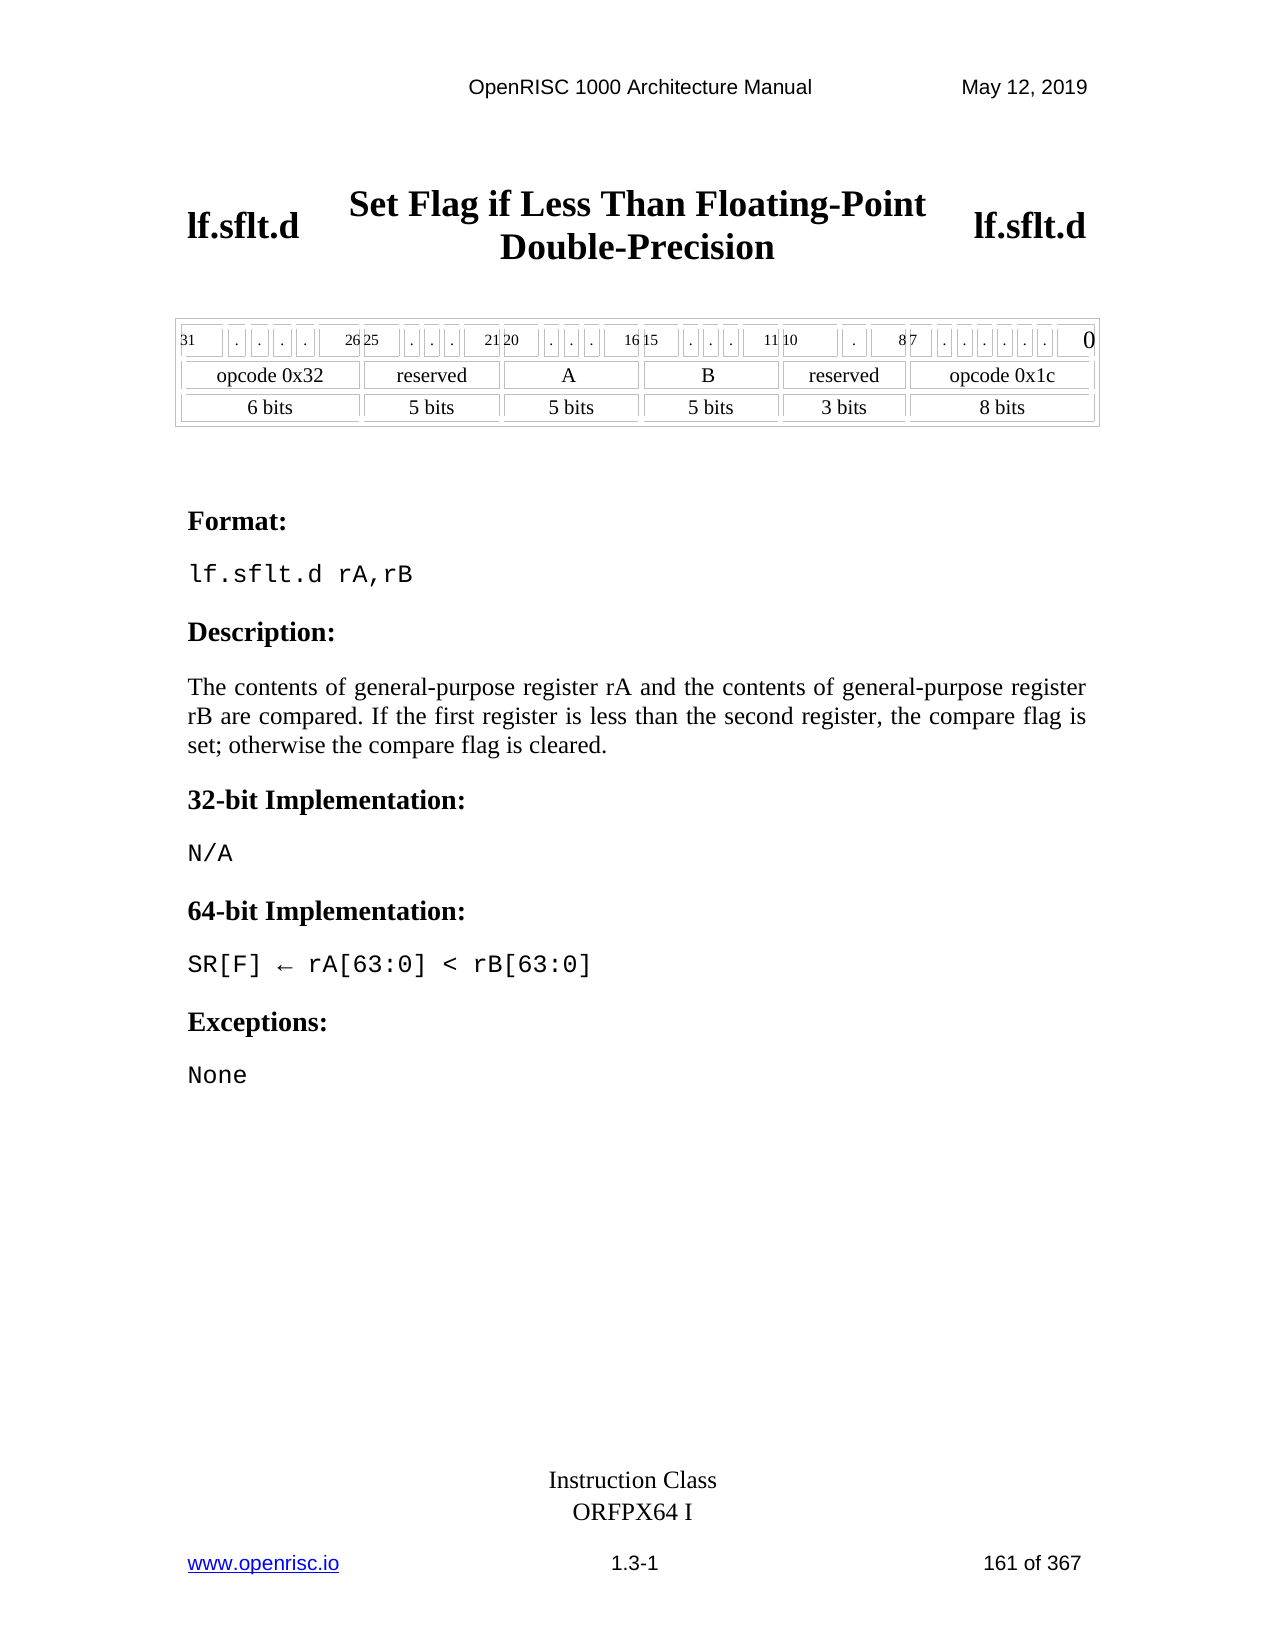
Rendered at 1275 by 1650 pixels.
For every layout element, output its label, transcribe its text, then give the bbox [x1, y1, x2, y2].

text The contents of general-purpose register rA and the contents of general-purpose register rB are compared. If the first register is less than the second register, the compare flag is set; otherwise the compare flag is cleared. [187, 672, 1087, 758]
text None [187, 1062, 1087, 1091]
text N/A [187, 841, 1087, 869]
text lf.sflt.d rA,rB [187, 561, 1087, 590]
text Exceptions: [187, 1005, 1087, 1037]
text Description: [187, 615, 1087, 647]
text SR[F] ← rA[63:0] < rB[63:0] [187, 952, 1087, 980]
text 32-bit Implementation: [187, 783, 1087, 816]
text Format: [187, 504, 1087, 536]
text 64-bit Implementation: [187, 894, 1087, 927]
